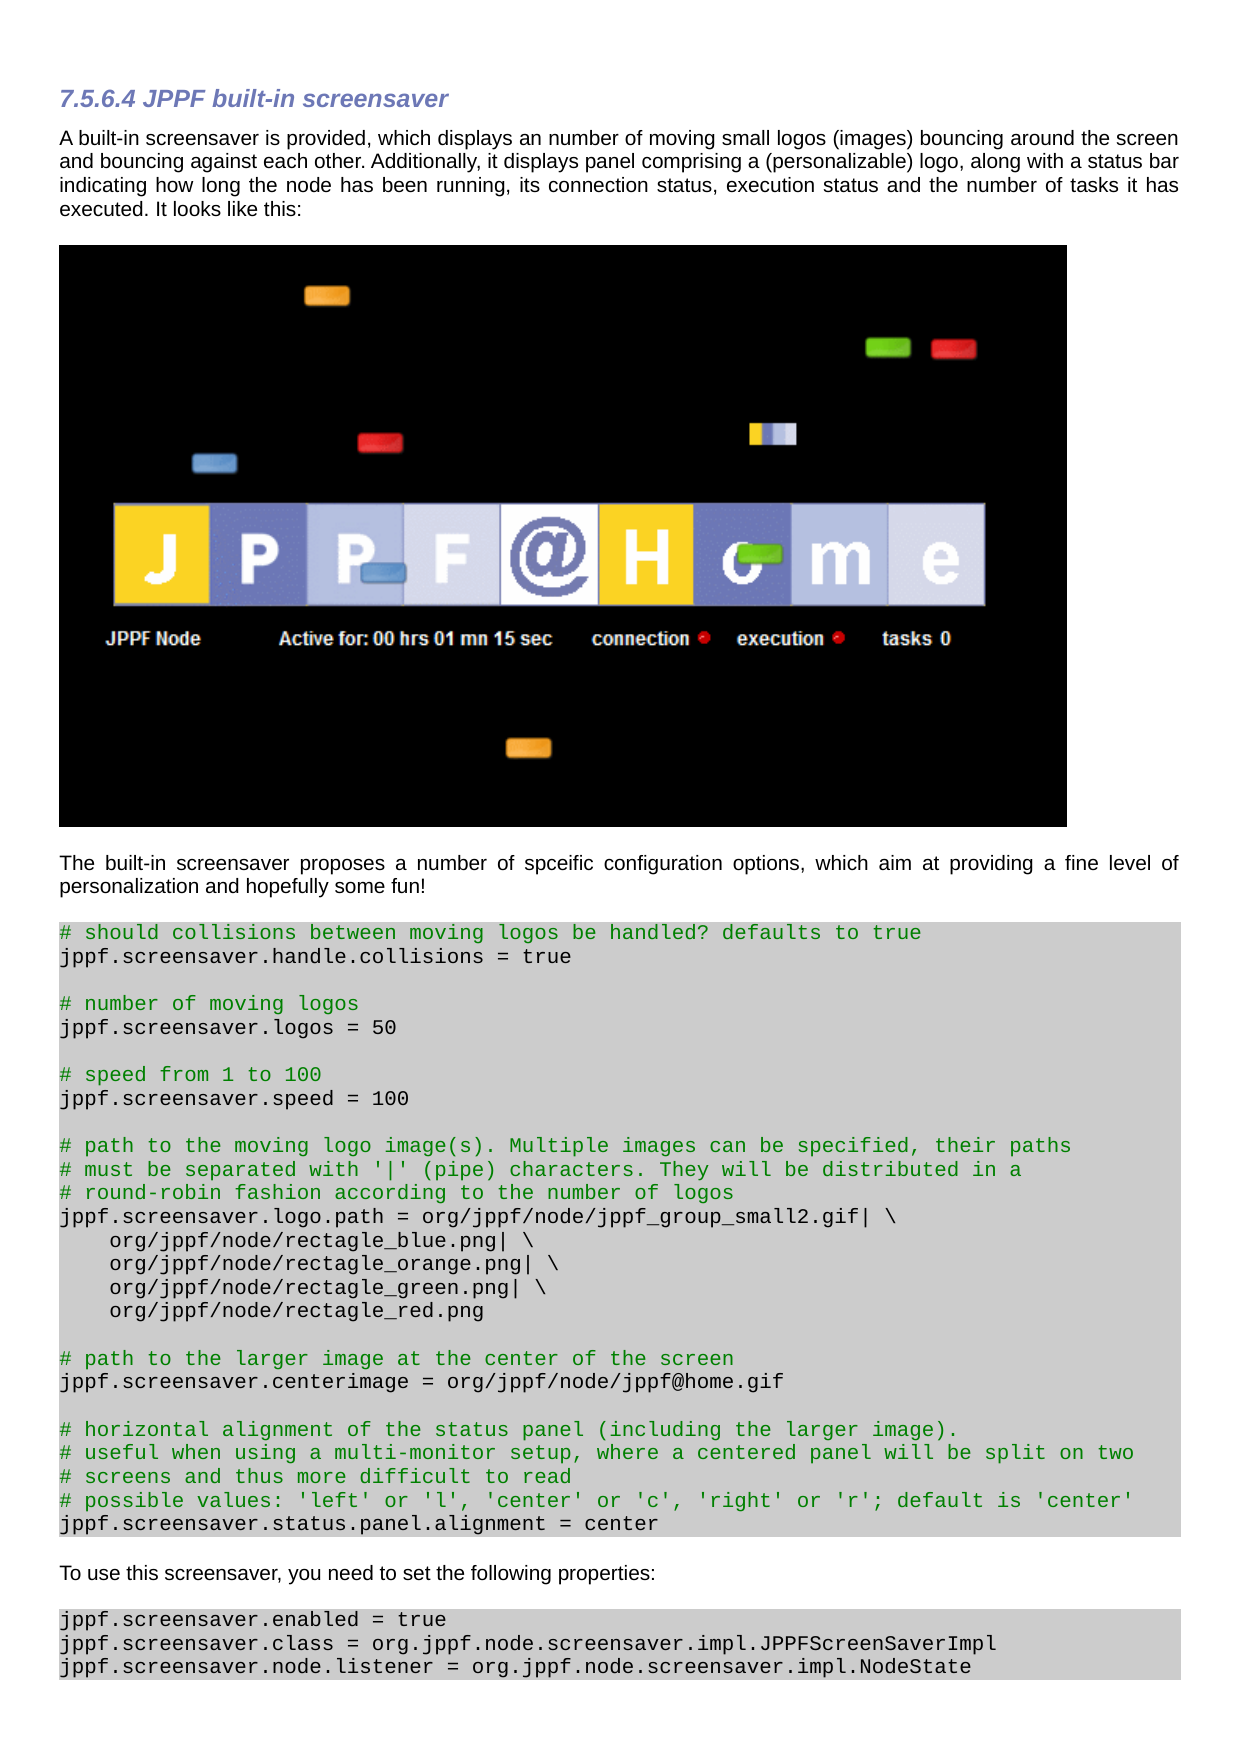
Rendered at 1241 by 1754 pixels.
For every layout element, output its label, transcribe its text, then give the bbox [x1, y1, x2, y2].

text jppf.screensaver.logos = 50 [59, 1017, 1181, 1040]
text org/jppf/node/rectagle_orange.png| \ [59, 1253, 1181, 1277]
text jppf.screensaver.status.panel.alignment = center [59, 1513, 1181, 1537]
text # possible values: 'left' or 'l', 'center' or 'c', 'right' or 'r'; default is 'center' [59, 1490, 1181, 1513]
text jppf.screensaver.speed = 100 [59, 1088, 1181, 1111]
text The built-in screensaver proposes a number of spceific configuration options, which aim at providing a fine level of personalization and hopefully some fun! [59, 850, 1181, 898]
text A built-in screensaver is provided, which displays an number of moving small logos (images) bouncing around the screen and bouncing against each other. Additionally, it displays panel comprising a (personalizable) logo, along with a status bar indicating how long the node has been running, its connection status, execution status and the number of tasks it has executed. It looks like this: [59, 125, 1181, 221]
text org/jppf/node/rectagle_green.png| \ [59, 1277, 1181, 1301]
text jppf.screensaver.enabled = true [59, 1609, 1181, 1632]
text # must be separated with '|' (pipe) characters. They will be distributed in a [59, 1159, 1181, 1182]
text jppf.screensaver.logo.path = org/jppf/node/jppf_group_small2.gif| \ [59, 1206, 1181, 1229]
text # screens and thus more difficult to read [59, 1466, 1181, 1490]
picture [59, 245, 1067, 827]
subtitle JPPF built-in screensaver [59, 84, 1181, 113]
text # horizontal alignment of the status panel (including the larger image). [59, 1419, 1181, 1442]
text jppf.screensaver.class = org.jppf.node.screensaver.impl.JPPFScreenSaverImpl [59, 1632, 1181, 1656]
text # number of moving logos [59, 993, 1181, 1017]
text # path to the moving logo image(s). Multiple images can be specified, their paths [59, 1135, 1181, 1159]
text To use this screensaver, you need to set the following properties: [59, 1561, 1181, 1585]
text jppf.screensaver.centerimage = org/jppf/node/jppf@home.gif [59, 1371, 1181, 1395]
text # round-robin fashion according to the number of logos [59, 1182, 1181, 1206]
text # path to the larger image at the center of the screen [59, 1348, 1181, 1371]
text # speed from 1 to 100 [59, 1064, 1181, 1088]
text # useful when using a multi-monitor setup, where a centered panel will be split on two [59, 1442, 1181, 1466]
text jppf.screensaver.node.listener = org.jppf.node.screensaver.impl.NodeState [59, 1656, 1181, 1680]
text # should collisions between moving logos be handled? defaults to true [59, 922, 1181, 946]
text jppf.screensaver.handle.collisions = true [59, 946, 1181, 969]
text org/jppf/node/rectagle_blue.png| \ [59, 1229, 1181, 1253]
text org/jppf/node/rectagle_red.png [59, 1301, 1181, 1324]
